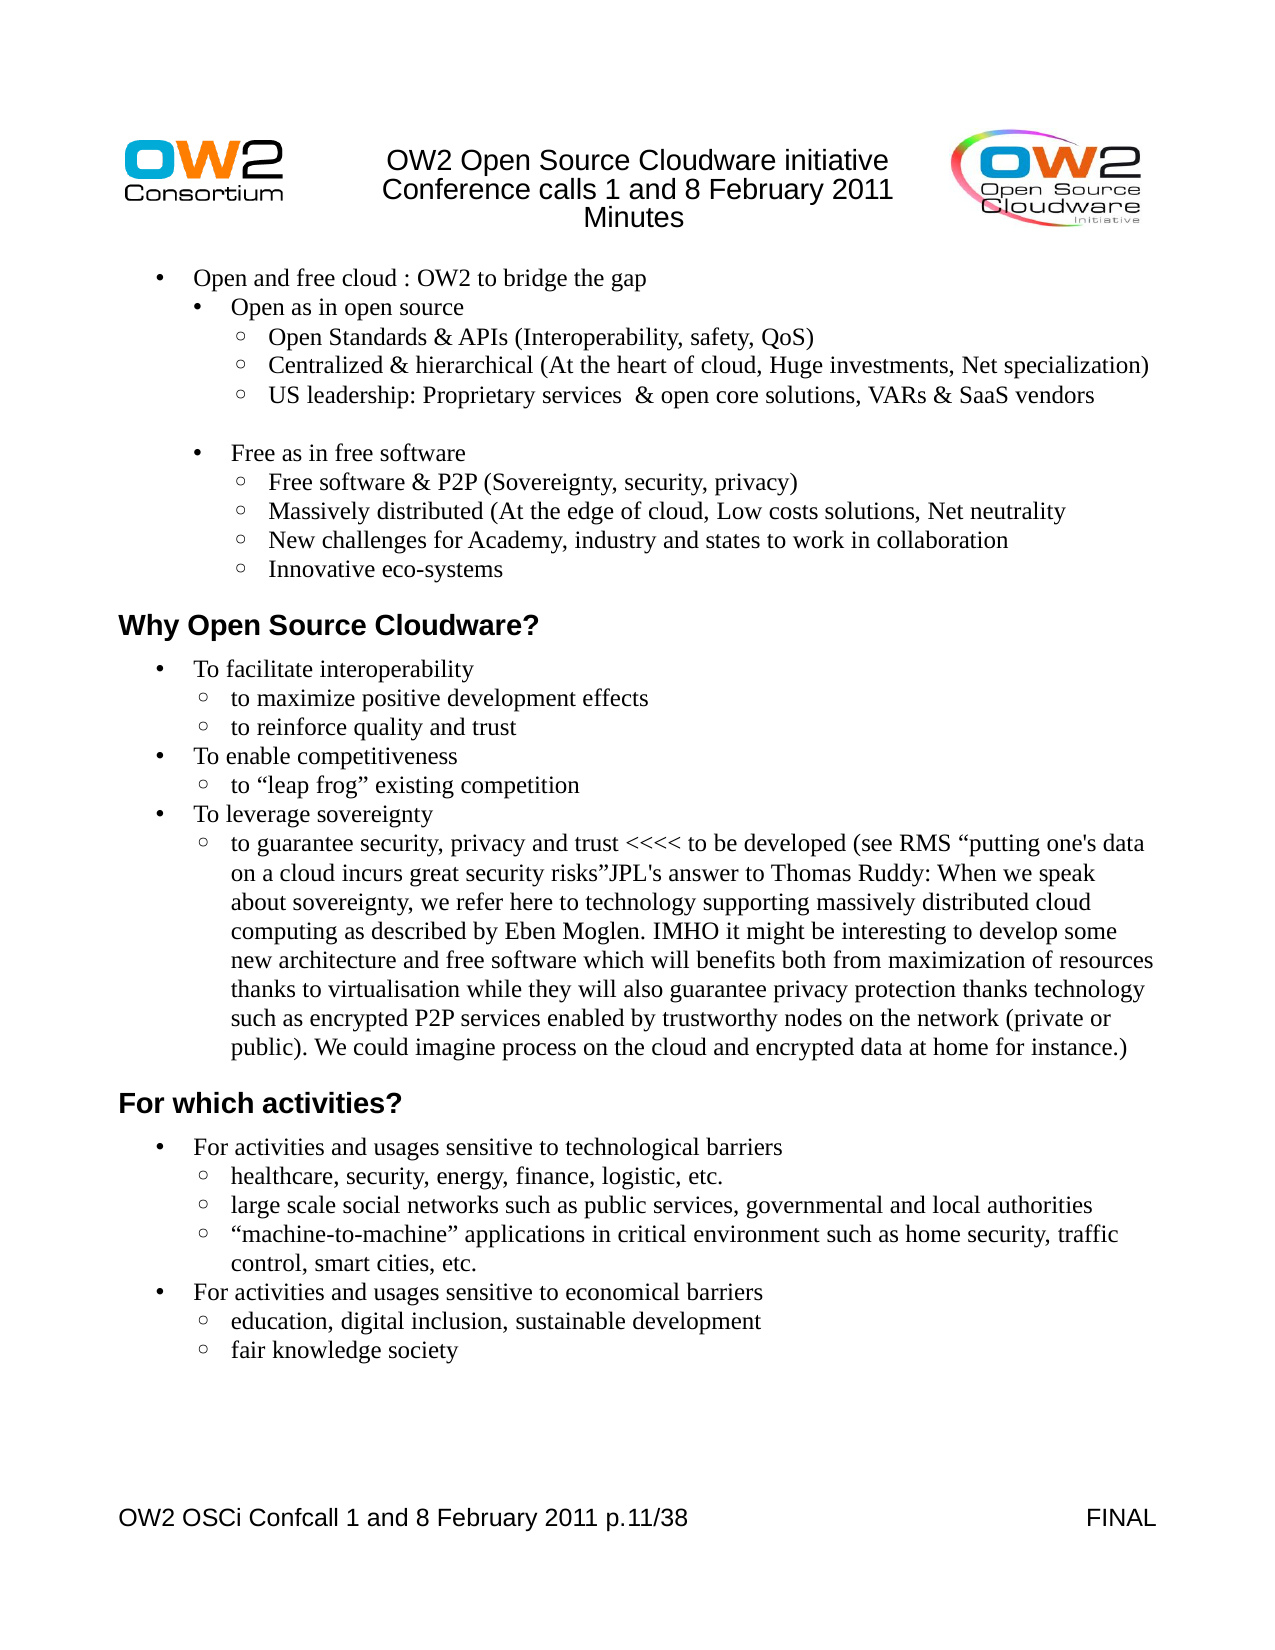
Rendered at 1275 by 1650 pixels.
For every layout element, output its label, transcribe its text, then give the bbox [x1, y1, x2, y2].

list Innovative eco-systems [231, 554, 1157, 583]
list healthcare, security, energy, finance, logistic, etc. [193, 1161, 1157, 1190]
list Centralized & hierarchical (At the heart of cloud, Huge investments, Net specialization) [231, 350, 1157, 379]
list New challenges for Academy, industry and states to work in collaboration [231, 525, 1157, 554]
list To enable competitiveness [156, 741, 1157, 770]
list education, digital inclusion, sustainable development [193, 1306, 1157, 1335]
list Massively distributed (At the edge of cloud, Low costs solutions, Net neutrality [231, 496, 1157, 525]
list large scale social networks such as public services, governmental and local authorities [193, 1190, 1157, 1219]
list US leadership: Proprietary services & open core solutions, VARs & SaaS vendors [231, 379, 1157, 408]
list Open and free cloud : OW2 to bridge the gap [156, 263, 1157, 292]
picture [125, 140, 133, 147]
subtitle Why Open Source Cloudware? [118, 608, 1157, 641]
list To leverage sovereignty [156, 799, 1157, 828]
list to “leap frog” existing competition [193, 770, 1157, 799]
list Open Standards & APIs (Interoperability, safety, QoS) [231, 321, 1157, 350]
list Free as in free software [193, 438, 1157, 467]
list Open as in open source [193, 292, 1157, 321]
list to maximize positive development effects [193, 683, 1157, 712]
list To facilitate interoperability [156, 654, 1157, 683]
list Free software & P2P (Sovereignty, security, privacy) [231, 467, 1157, 496]
list fair knowledge society [193, 1335, 1157, 1364]
subtitle For which activities? [118, 1086, 1157, 1119]
list For activities and usages sensitive to technological barriers [156, 1132, 1157, 1161]
list to reinforce quality and trust [193, 712, 1157, 741]
picture [949, 128, 1142, 228]
list For activities and usages sensitive to economical barriers [156, 1277, 1157, 1306]
list “machine-to-machine” applications in critical environment such as home security, traffic control, smart cities, etc. [193, 1219, 1157, 1277]
picture [125, 140, 283, 201]
picture [138, 150, 162, 169]
list to guarantee security, privacy and trust <<<< to be developed (see RMS “putting one's data on a cloud incurs great security risks”JPL's answer to Thomas Ruddy: When we speak about sovereignty, we refer here to technology supporting massively distributed cloud computing as described by Eben Moglen. IMHO it might be interesting to develop some new architecture and free software which will benefits both from maximization of resources thanks to virtualisation while they will also guarantee privacy protection thanks technology such as encrypted P2P services enabled by trustworthy nodes on the network (private or public). We could imagine process on the cloud and encrypted data at home for instance.) [193, 828, 1157, 1061]
